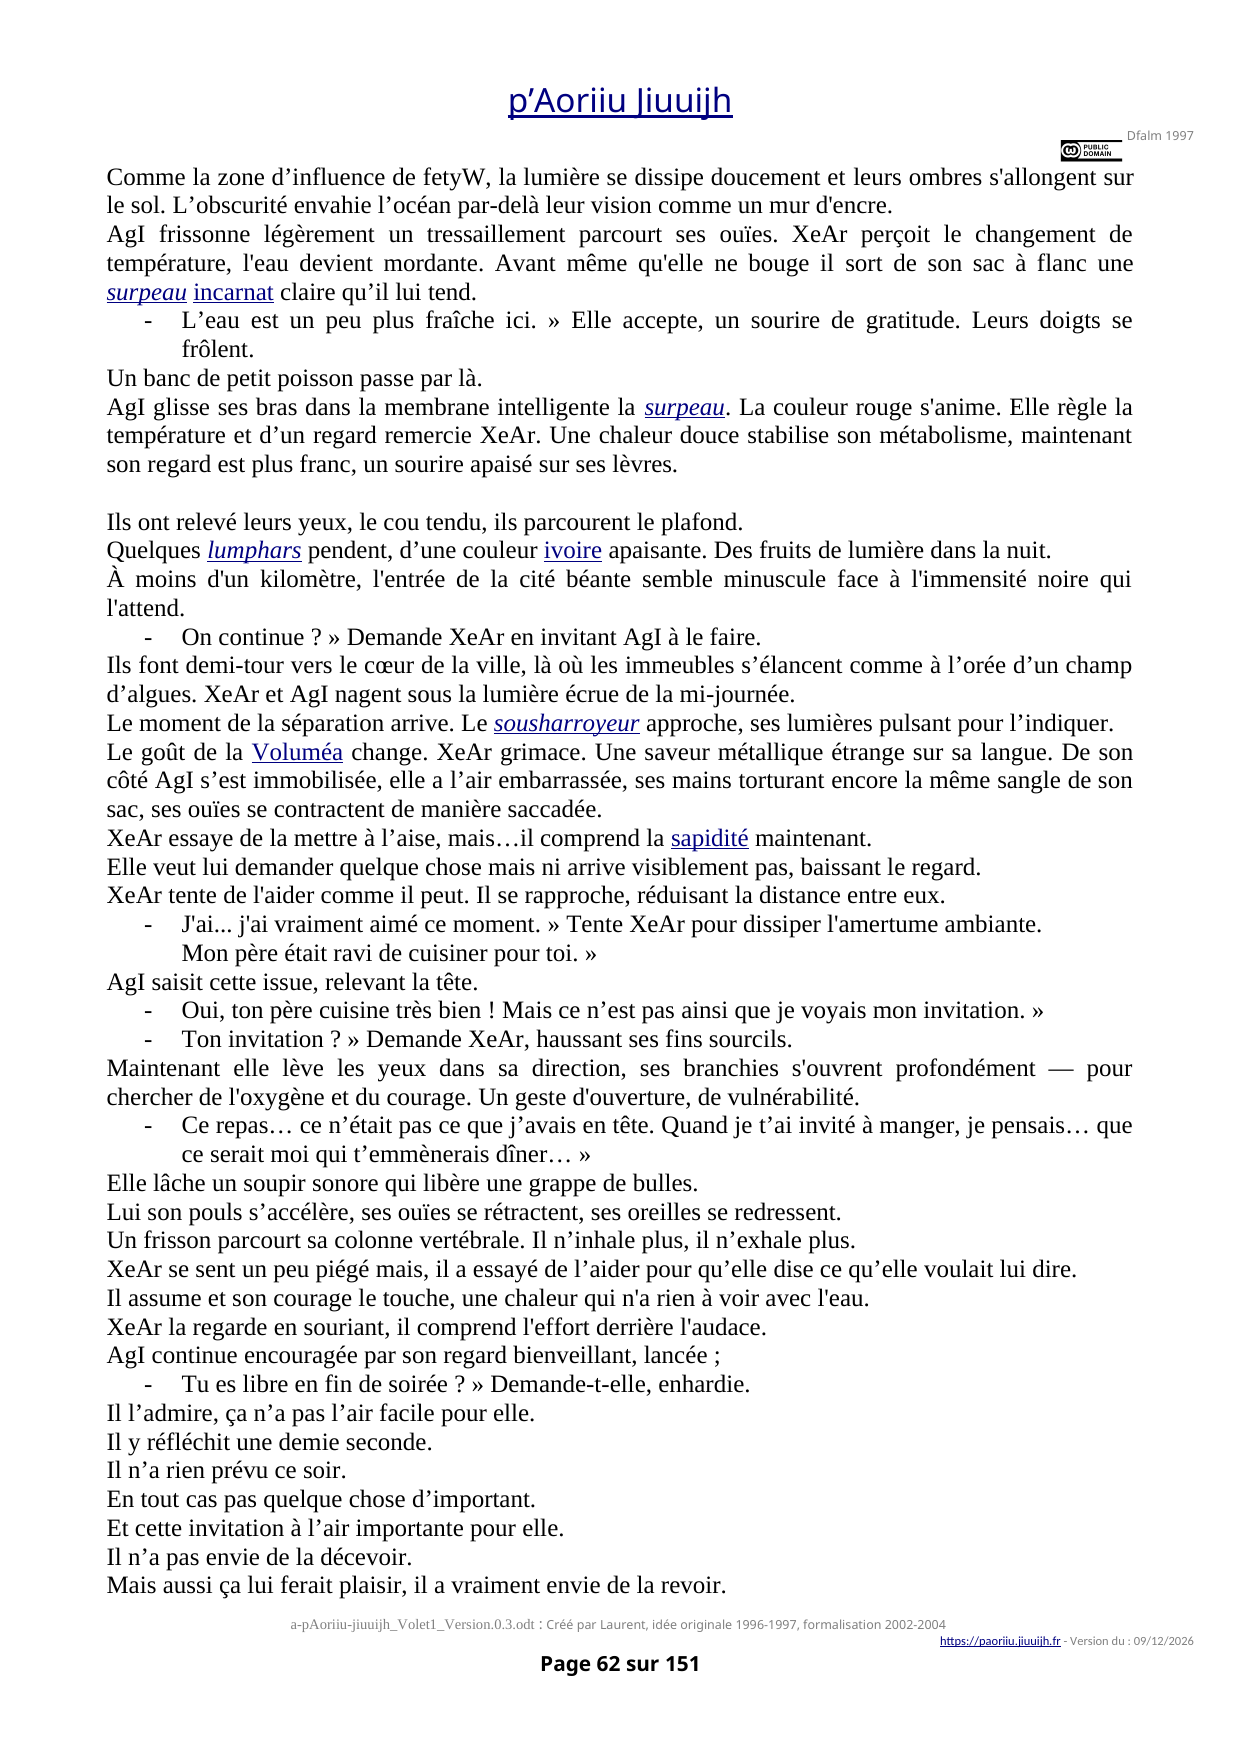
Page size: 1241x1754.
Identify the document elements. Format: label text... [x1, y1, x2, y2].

text Il n’a rien prévu ce soir. [106, 1456, 1134, 1484]
text Il y réfléchit une demie seconde. [106, 1427, 1134, 1456]
text Mon père était ravi de cuisiner pour toi. » [181, 938, 1134, 967]
text Lui son pouls s’accélère, ses ouïes se rétractent, ses oreilles se redressent. [106, 1197, 1134, 1226]
text AgI continue encouragée par son regard bienveillant, lancée ; [106, 1341, 1134, 1369]
text Le goût de la Voluméa change. XeAr grimace. Une saveur métallique étrange sur sa langue. De son côté AgI s’est immobilisée, elle a l’air embarrassée, ses mains torturant encore la même sangle de son sac, ses ouïes se contractent de manière saccadée. [106, 737, 1134, 823]
text XeAr essaye de la mettre à l’aise, mais…il comprend la sapidité maintenant. [106, 823, 1134, 852]
text À moins d'un kilomètre, l'entrée de la cité béante semble minuscule face à l'immensité noire qui l'attend. [106, 564, 1134, 622]
text Il n’a pas envie de la décevoir. [106, 1542, 1134, 1571]
text Et cette invitation à l’air importante pour elle. [106, 1513, 1134, 1542]
text Mais aussi ça lui ferait plaisir, il a vraiment envie de la revoir. [106, 1571, 1134, 1599]
text Il l’admire, ça n’a pas l’air facile pour elle. [106, 1398, 1134, 1427]
list Oui, ton père cuisine très bien ! Mais ce n’est pas ainsi que je voyais mon invitation. » [144, 996, 1134, 1024]
text Comme la zone d’influence de fetyW, la lumière se dissipe doucement et leurs ombres s'allongent sur le sol. L’obscurité envahie l’océan par-delà leur vision comme un mur d'encre. [106, 162, 1134, 219]
text AgI saisit cette issue, relevant la tête. [106, 967, 1134, 996]
text Quelques lumphars pendent, d’une couleur ivoire apaisante. Des fruits de lumière dans la nuit. [106, 536, 1134, 564]
text Ils font demi-tour vers le cœur de la ville, là où les immeubles s’élancent comme à l’orée d’un champ d’algues. XeAr et AgI nagent sous la lumière écrue de la mi-journée. [106, 651, 1134, 708]
list L’eau est un peu plus fraîche ici. » Elle accepte, un sourire de gratitude. Leurs doigts se frôlent. [144, 306, 1134, 363]
text Le moment de la séparation arrive. Le sousharroyeur approche, ses lumières pulsant pour l’indiquer. [106, 708, 1134, 737]
text XeAr la regarde en souriant, il comprend l'effort derrière l'audace. [106, 1312, 1134, 1341]
text AgI glisse ses bras dans la membrane intelligente la surpeau. La couleur rouge s'anime. Elle règle la température et d’un regard remercie XeAr. Une chaleur douce stabilise son métabolisme, maintenant son regard est plus franc, un sourire apaisé sur ses lèvres. [106, 392, 1134, 478]
list Ce repas… ce n’était pas ce que j’avais en tête. Quand je t’ai invité à manger, je pensais… que ce serait moi qui t’emmènerais dîner… » [144, 1111, 1134, 1168]
list On continue ? » Demande XeAr en invitant AgI à le faire. [144, 622, 1134, 651]
text Il assume et son courage le touche, une chaleur qui n'a rien à voir avec l'eau. [106, 1283, 1134, 1312]
text En tout cas pas quelque chose d’important. [106, 1484, 1134, 1513]
text Elle lâche un soupir sonore qui libère une grappe de bulles. [106, 1168, 1134, 1197]
text XeAr tente de l'aider comme il peut. Il se rapproche, réduisant la distance entre eux. [106, 881, 1134, 909]
text Ils ont relevé leurs yeux, le cou tendu, ils parcourent le plafond. [106, 507, 1134, 536]
text Maintenant elle lève les yeux dans sa direction, ses branchies s'ouvrent profondément — pour chercher de l'oxygène et du courage. Un geste d'ouverture, de vulnérabilité. [106, 1053, 1134, 1111]
text Elle veut lui demander quelque chose mais ni arrive visiblement pas, baissant le regard. [106, 852, 1134, 881]
text Un banc de petit poisson passe par là. [106, 363, 1134, 392]
text Un frisson parcourt sa colonne vertébrale. Il n’inhale plus, il n’exhale plus. [106, 1226, 1134, 1254]
text AgI frissonne légèrement un tressaillement parcourt ses ouïes. XeAr perçoit le changement de température, l'eau devient mordante. Avant même qu'elle ne bouge il sort de son sac à flanc une surpeau incarnat claire qu’il lui tend. [106, 219, 1134, 306]
list Ton invitation ? » Demande XeAr, haussant ses fins sourcils. [144, 1024, 1134, 1053]
list J'ai... j'ai vraiment aimé ce moment. » Tente XeAr pour dissiper l'amertume ambiante. [144, 909, 1134, 938]
text XeAr se sent un peu piégé mais, il a essayé de l’aider pour qu’elle dise ce qu’elle voulait lui dire. [106, 1254, 1134, 1283]
list Tu es libre en fin de soirée ? » Demande-t-elle, enhardie. [144, 1369, 1134, 1398]
